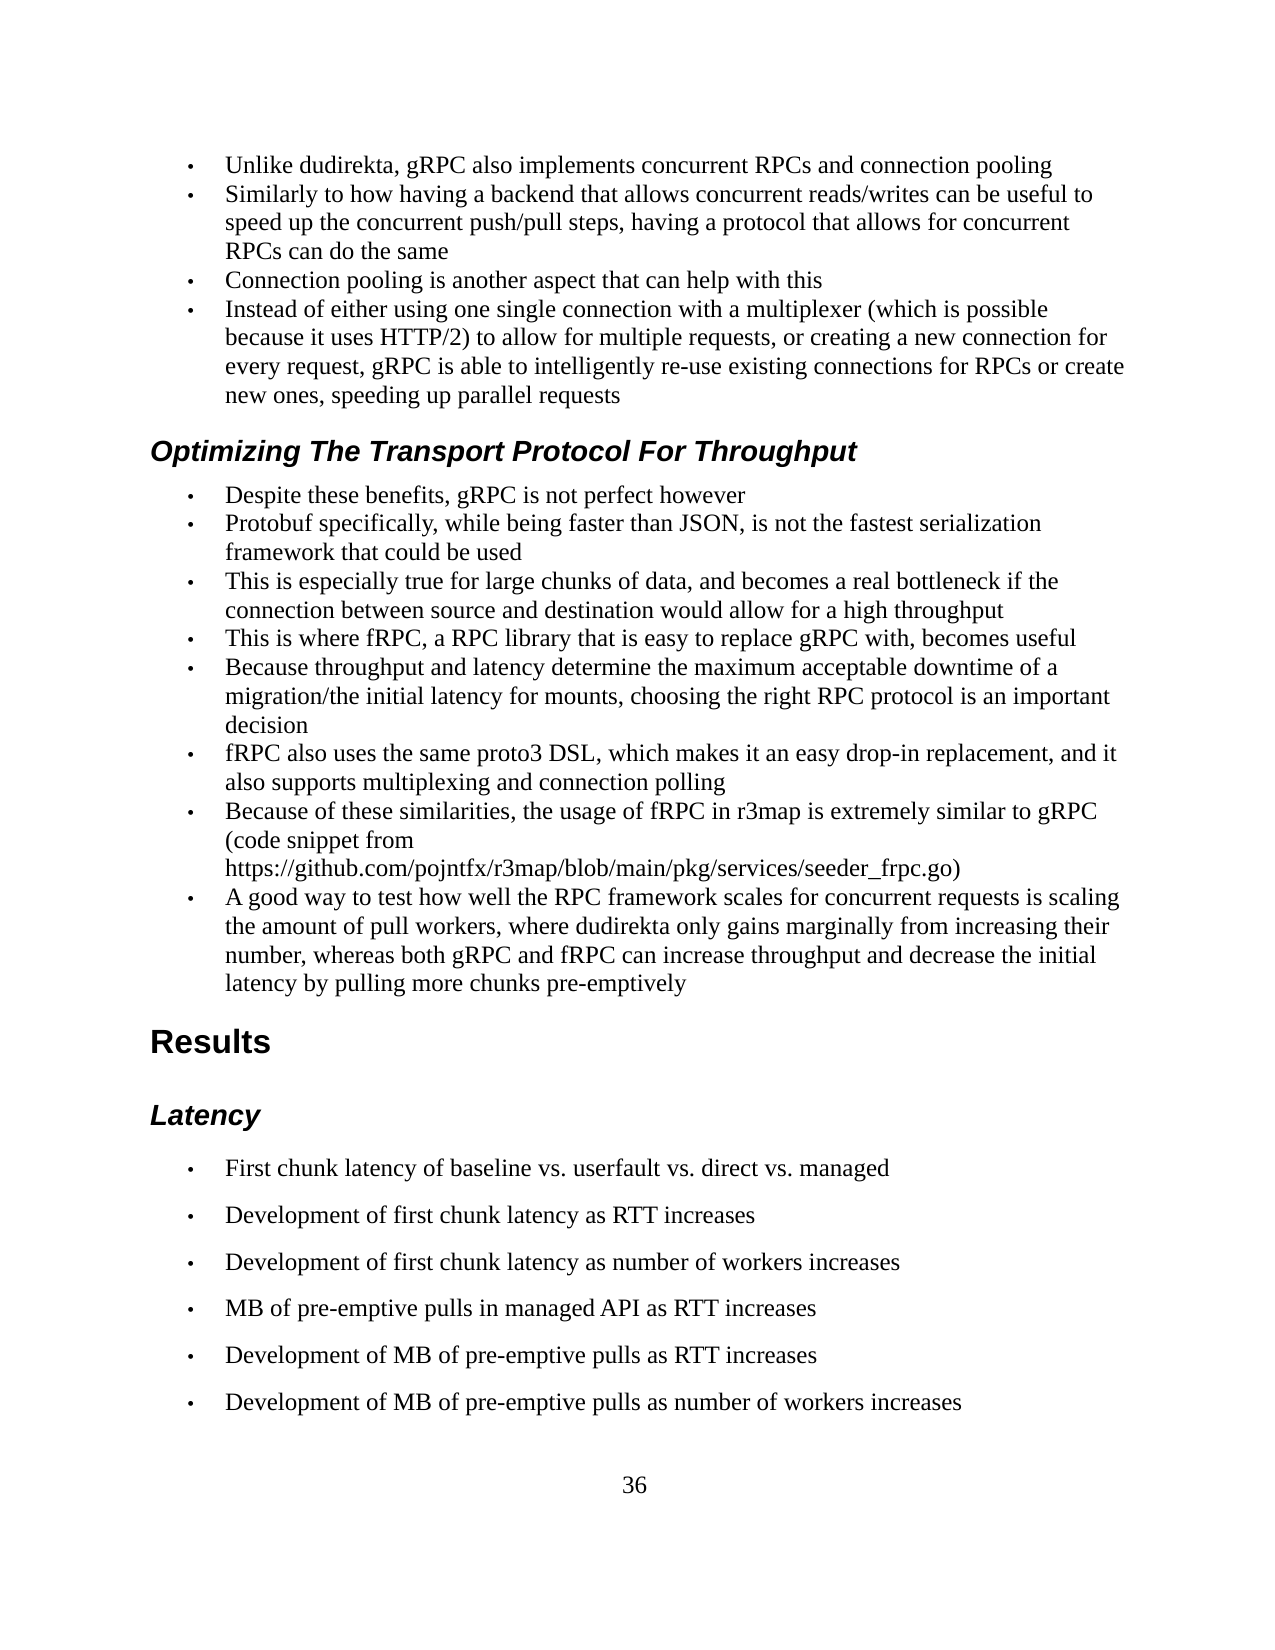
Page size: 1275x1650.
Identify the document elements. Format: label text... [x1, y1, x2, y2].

list A good way to test how well the RPC framework scales for concurrent requests is scaling the amount of pull workers, where dudirekta only gains marginally from increasing their number, whereas both gRPC and fRPC can increase throughput and decrease the initial latency by pulling more chunks pre-emptively [187, 882, 1125, 997]
list Protobuf specifically, while being faster than JSON, is not the fastest serialization framework that could be used [187, 508, 1125, 566]
list Instead of either using one single connection with a multiplexer (which is possible because it uses HTTP/2) to allow for multiple requests, or creating a new connection for every request, gRPC is able to intelligently re-use existing connections for RPCs or create new ones, speeding up parallel requests [187, 294, 1125, 409]
list MB of pre-emptive pulls in managed API as RTT increases [187, 1293, 1125, 1322]
list Because of these similarities, the usage of fRPC in r3map is extremely similar to gRPC (code snippet from https://github.com/pojntfx/r3map/blob/main/pkg/services/seeder_frpc.go) [187, 796, 1125, 882]
list Unlike dudirekta, gRPC also implements concurrent RPCs and connection pooling [187, 150, 1125, 179]
list This is where fRPC, a RPC library that is easy to replace gRPC with, becomes useful [187, 623, 1125, 652]
list Development of MB of pre-emptive pulls as number of workers increases [187, 1387, 1125, 1416]
subtitle Optimizing The Transport Protocol For Throughput [150, 434, 1125, 467]
list Connection pooling is another aspect that can help with this [187, 265, 1125, 294]
subtitle Latency [150, 1098, 1125, 1132]
list Development of first chunk latency as RTT increases [187, 1200, 1125, 1229]
list fRPC also uses the same proto3 DSL, which makes it an easy drop-in replacement, and it also supports multiplexing and connection polling [187, 738, 1125, 796]
list First chunk latency of baseline vs. userfault vs. direct vs. managed [187, 1153, 1125, 1182]
list Despite these benefits, gRPC is not perfect however [187, 480, 1125, 508]
list Because throughput and latency determine the maximum acceptable downtime of a migration/the initial latency for mounts, choosing the right RPC protocol is an important decision [187, 652, 1125, 738]
subtitle Results [150, 1022, 1125, 1061]
list Development of first chunk latency as number of workers increases [187, 1247, 1125, 1276]
list Development of MB of pre-emptive pulls as RTT increases [187, 1340, 1125, 1369]
list This is especially true for large chunks of data, and becomes a real bottleneck if the connection between source and destination would allow for a high throughput [187, 566, 1125, 623]
list Similarly to how having a backend that allows concurrent reads/writes can be useful to speed up the concurrent push/pull steps, having a protocol that allows for concurrent RPCs can do the same [187, 179, 1125, 265]
